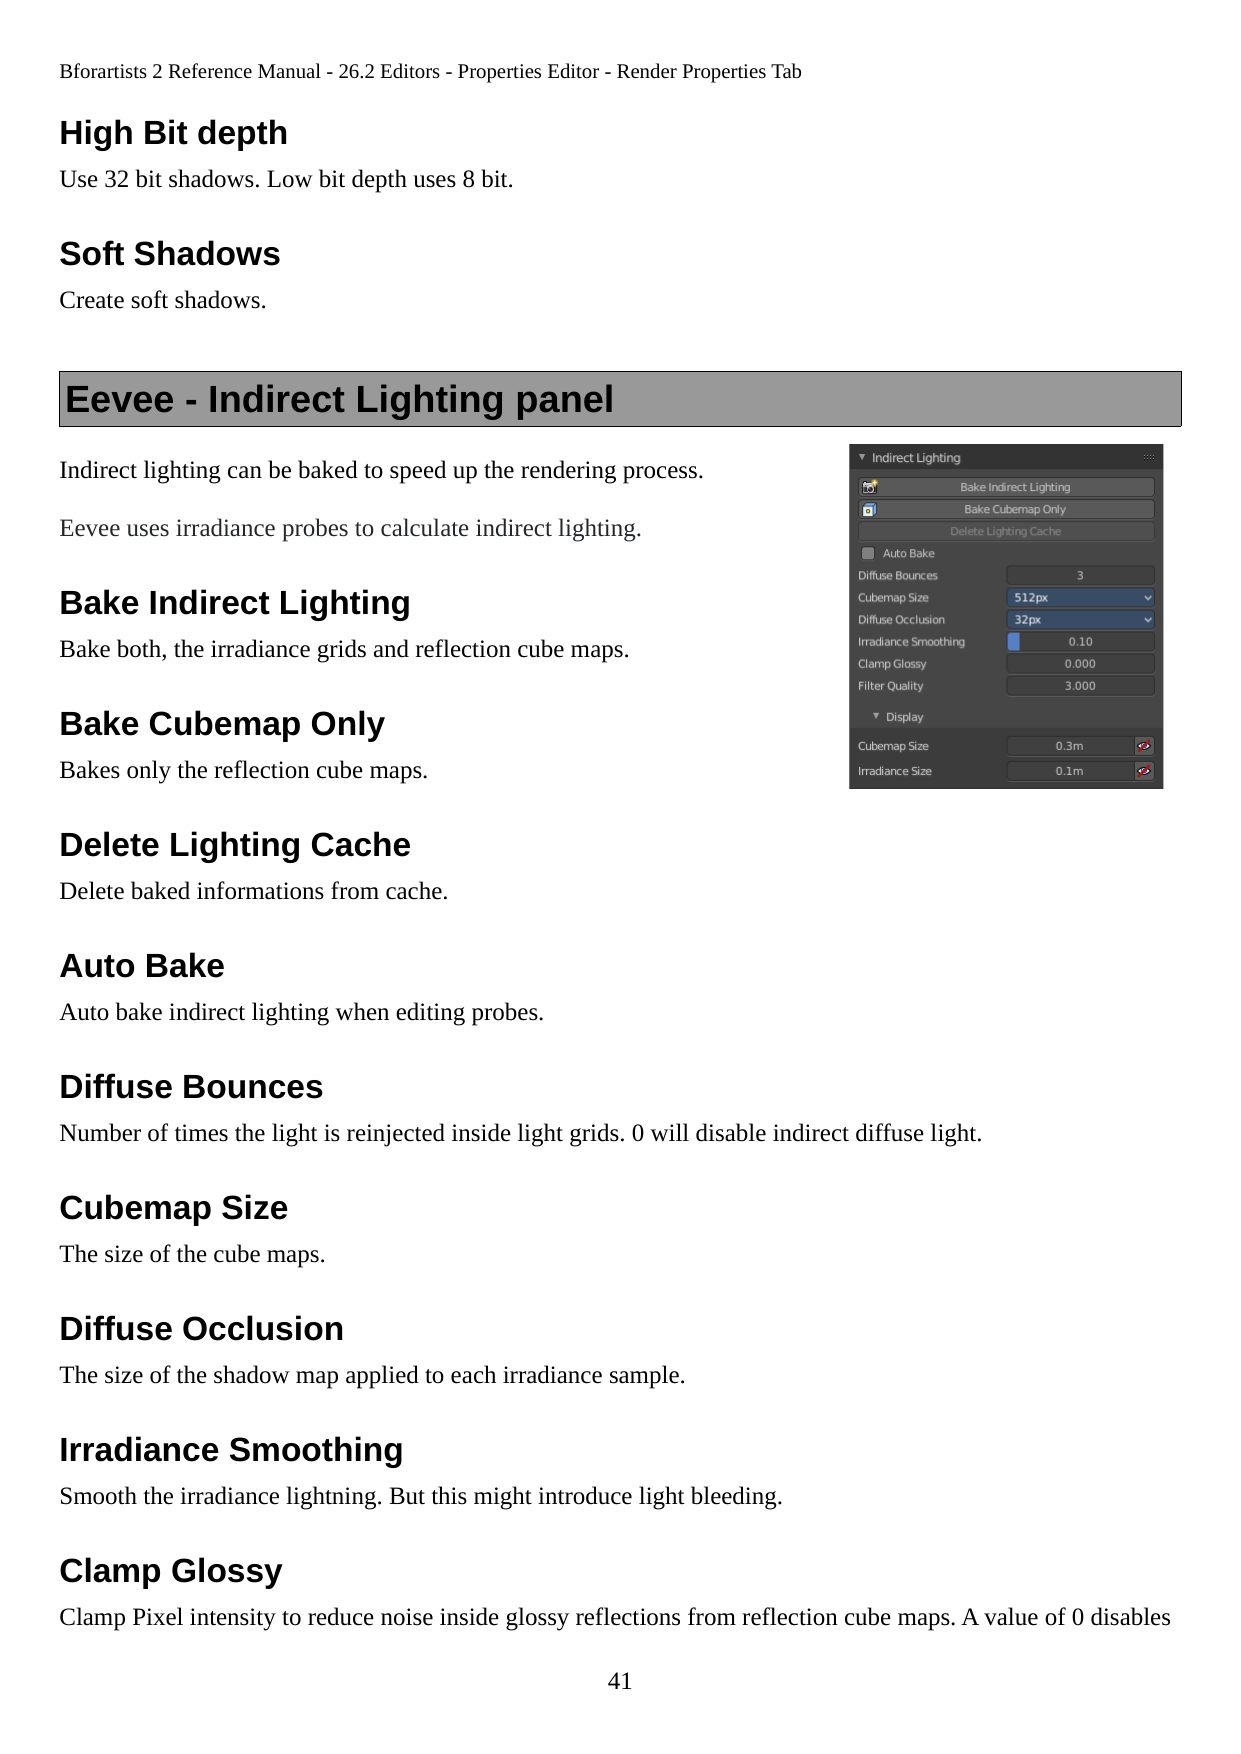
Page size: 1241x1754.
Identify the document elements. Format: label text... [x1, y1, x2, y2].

text Auto bake indirect lighting when editing probes. [59, 997, 1181, 1026]
subtitle Bake Indirect Lighting [59, 582, 849, 621]
text Bakes only the reflection cube maps. [59, 755, 849, 783]
text The size of the shadow map applied to each irradiance sample. [59, 1360, 1181, 1389]
subtitle Soft Shadows [59, 234, 1181, 272]
picture [849, 444, 1164, 789]
subtitle Delete Lighting Cache [59, 824, 1181, 863]
text Delete baked informations from cache. [59, 876, 1181, 904]
table_header Eevee - Indirect Lighting panel [60, 372, 1181, 426]
subtitle Clamp Glossy [59, 1551, 1181, 1589]
text Create soft shadows. [59, 285, 1181, 313]
text Bake both, the irradiance grids and reflection cube maps. [59, 634, 849, 662]
subtitle Diffuse Bounces [59, 1067, 1181, 1105]
subtitle High Bit depth [59, 113, 1181, 151]
subtitle Cubemap Size [59, 1188, 1181, 1226]
subtitle Irradiance Smoothing [59, 1430, 1181, 1468]
text Use 32 bit shadows. Low bit depth uses 8 bit. [59, 164, 1181, 192]
text Clamp Pixel intensity to reduce noise inside glossy reflections from reflection cube maps. A value of 0 disables [59, 1602, 1181, 1631]
text Indirect lighting can be baked to speed up the rendering process. [59, 455, 849, 484]
text Smooth the irradiance lightning. But this might introduce light bleeding. [59, 1481, 1181, 1510]
subtitle [1164, 703, 1181, 742]
text Number of times the light is reinjected inside light grids. 0 will disable indirect diffuse light. [59, 1118, 1181, 1147]
subtitle [1164, 582, 1181, 621]
text Eevee uses irradiance probes to calculate indirect lighting. [59, 513, 849, 541]
subtitle Diffuse Occlusion [59, 1309, 1181, 1347]
text The size of the cube maps. [59, 1239, 1181, 1268]
subtitle Auto Bake [59, 946, 1181, 984]
subtitle Bake Cubemap Only [59, 703, 849, 742]
